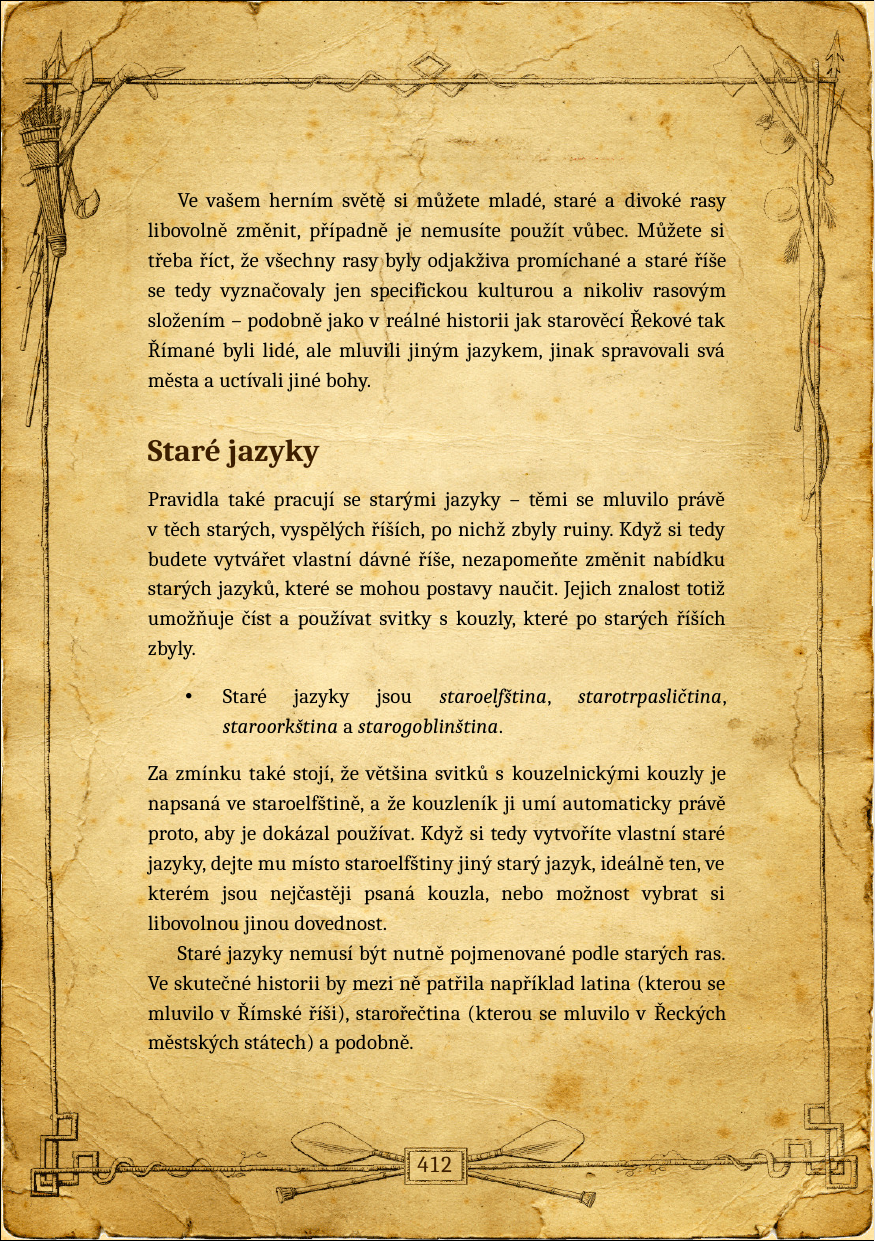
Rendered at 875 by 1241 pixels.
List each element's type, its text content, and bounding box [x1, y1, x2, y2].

picture [1, 1, 874, 1240]
text Pravidla také pracují se starými jazyky – těmi se mluvilo právě v⁠ těch starých, vyspělých říších, po nichž zbyly ruiny. Když si tedy budete vytvářet vlastní dávné říše, nezapomeňte změnit nabídku starých jazyků, které se mohou postavy naučit. Jejich znalost totiž umožňuje číst a⁠ používat svitky s⁠ kouzly, které po starých říších zbyly. [148, 487, 726, 661]
list Staré jazyky jsou staroelfština, starotrpasličtina, staroorkština a⁠ starogoblinština. [185, 684, 726, 738]
text Ve vašem herním světě si můžete mladé, staré a⁠ divoké rasy libovolně změnit, případně je nemusíte použít vůbec. Můžete si třeba říct, že všechny rasy byly odjakživa promíchané a⁠ staré říše se tedy vyznačovaly jen specifickou kulturou a⁠ nikoliv rasovým složením – podobně jako v⁠ reálné historii jak starověcí Řekové tak Římané byli lidé, ale mluvili jiným jazykem, jinak spravovali svá města a⁠ uctívali jiné bohy. [148, 189, 726, 392]
text Za zmínku také stojí, že většina svitků s⁠ kouzelnickými kouzly je napsaná ve staroelfštině, a⁠ že kouzleník ji umí automaticky právě proto, aby je dokázal používat. Když si tedy vytvoříte vlastní staré jazyky, dejte mu místo staroelfštiny jiný starý jazyk, ideálně ten, ve kterém jsou nejčastěji psaná kouzla, nebo možnost vybrat si libovolnou jinou dovednost. Staré jazyky nemusí být nutně pojmenované podle starých ras. Ve skutečné historii by mezi ně patřila například latina (kterou se mluvilo v⁠ Římské říši), starořečtina (kterou se mluvilo v⁠ Řeckých městských státech) a⁠ podobně. [148, 762, 726, 1055]
subtitle Staré jazyky [148, 434, 726, 470]
